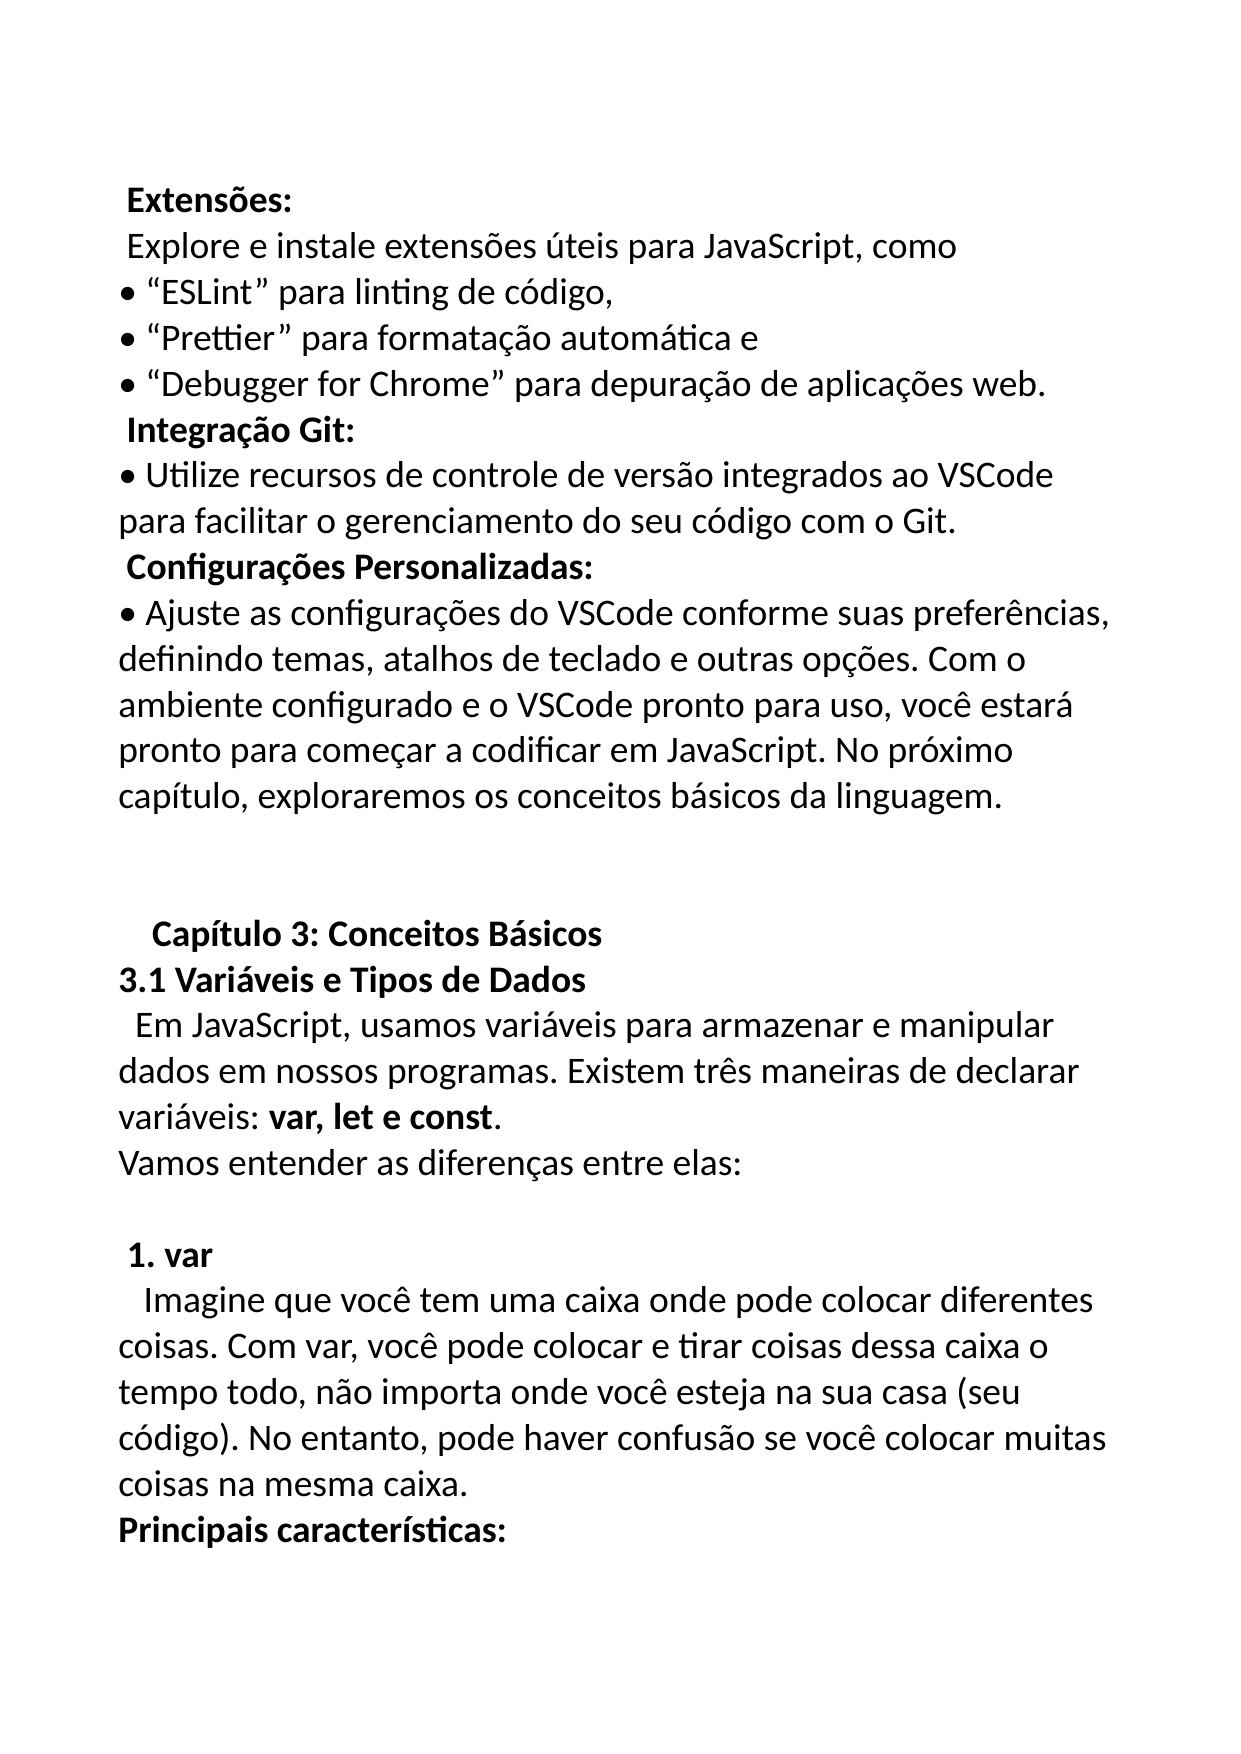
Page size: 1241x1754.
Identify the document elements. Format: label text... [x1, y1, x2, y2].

text • “Prettier” para formatação automática e [118, 314, 1122, 360]
text Integração Git: [118, 406, 1122, 451]
text Imagine que você tem uma caixa onde pode colocar diferentes [118, 1276, 1122, 1322]
text coisas. Com var, você pode colocar e tirar coisas dessa caixa o tempo todo, não importa onde você esteja na sua casa (seu código). No entanto, pode haver confusão se você colocar muitas coisas na mesma caixa. [118, 1322, 1122, 1506]
text • “Debugger for Chrome” para depuração de aplicações web. [118, 360, 1122, 406]
text 3.1 Variáveis e Tipos de Dados [118, 956, 1122, 1001]
text Em JavaScript, usamos variáveis para armazenar e manipular dados em nossos programas. Existem três maneiras de declarar variáveis: var, let e const. [118, 1001, 1122, 1139]
text Extensões: [118, 176, 1122, 222]
text 1. var [118, 1231, 1122, 1276]
text pronto para começar a codificar em JavaScript. No próximo capítulo, exploraremos os conceitos básicos da linguagem. [118, 726, 1122, 818]
text Vamos entender as diferenças entre elas: [118, 1139, 1122, 1185]
text • Ajuste as configurações do VSCode conforme suas preferências, [118, 589, 1122, 635]
text definindo temas, atalhos de teclado e outras opções. Com o ambiente configurado e o VSCode pronto para uso, você estará [118, 635, 1122, 726]
text Explore e instale extensões úteis para JavaScript, como [118, 222, 1122, 268]
text Capítulo 3: Conceitos Básicos [118, 910, 1122, 956]
text Principais características: [118, 1506, 1122, 1551]
text • “ESLint” para linting de código, [118, 268, 1122, 314]
text Configurações Personalizadas: [118, 543, 1122, 589]
text • Utilize recursos de controle de versão integrados ao VSCode para facilitar o gerenciamento do seu código com o Git. [118, 451, 1122, 543]
